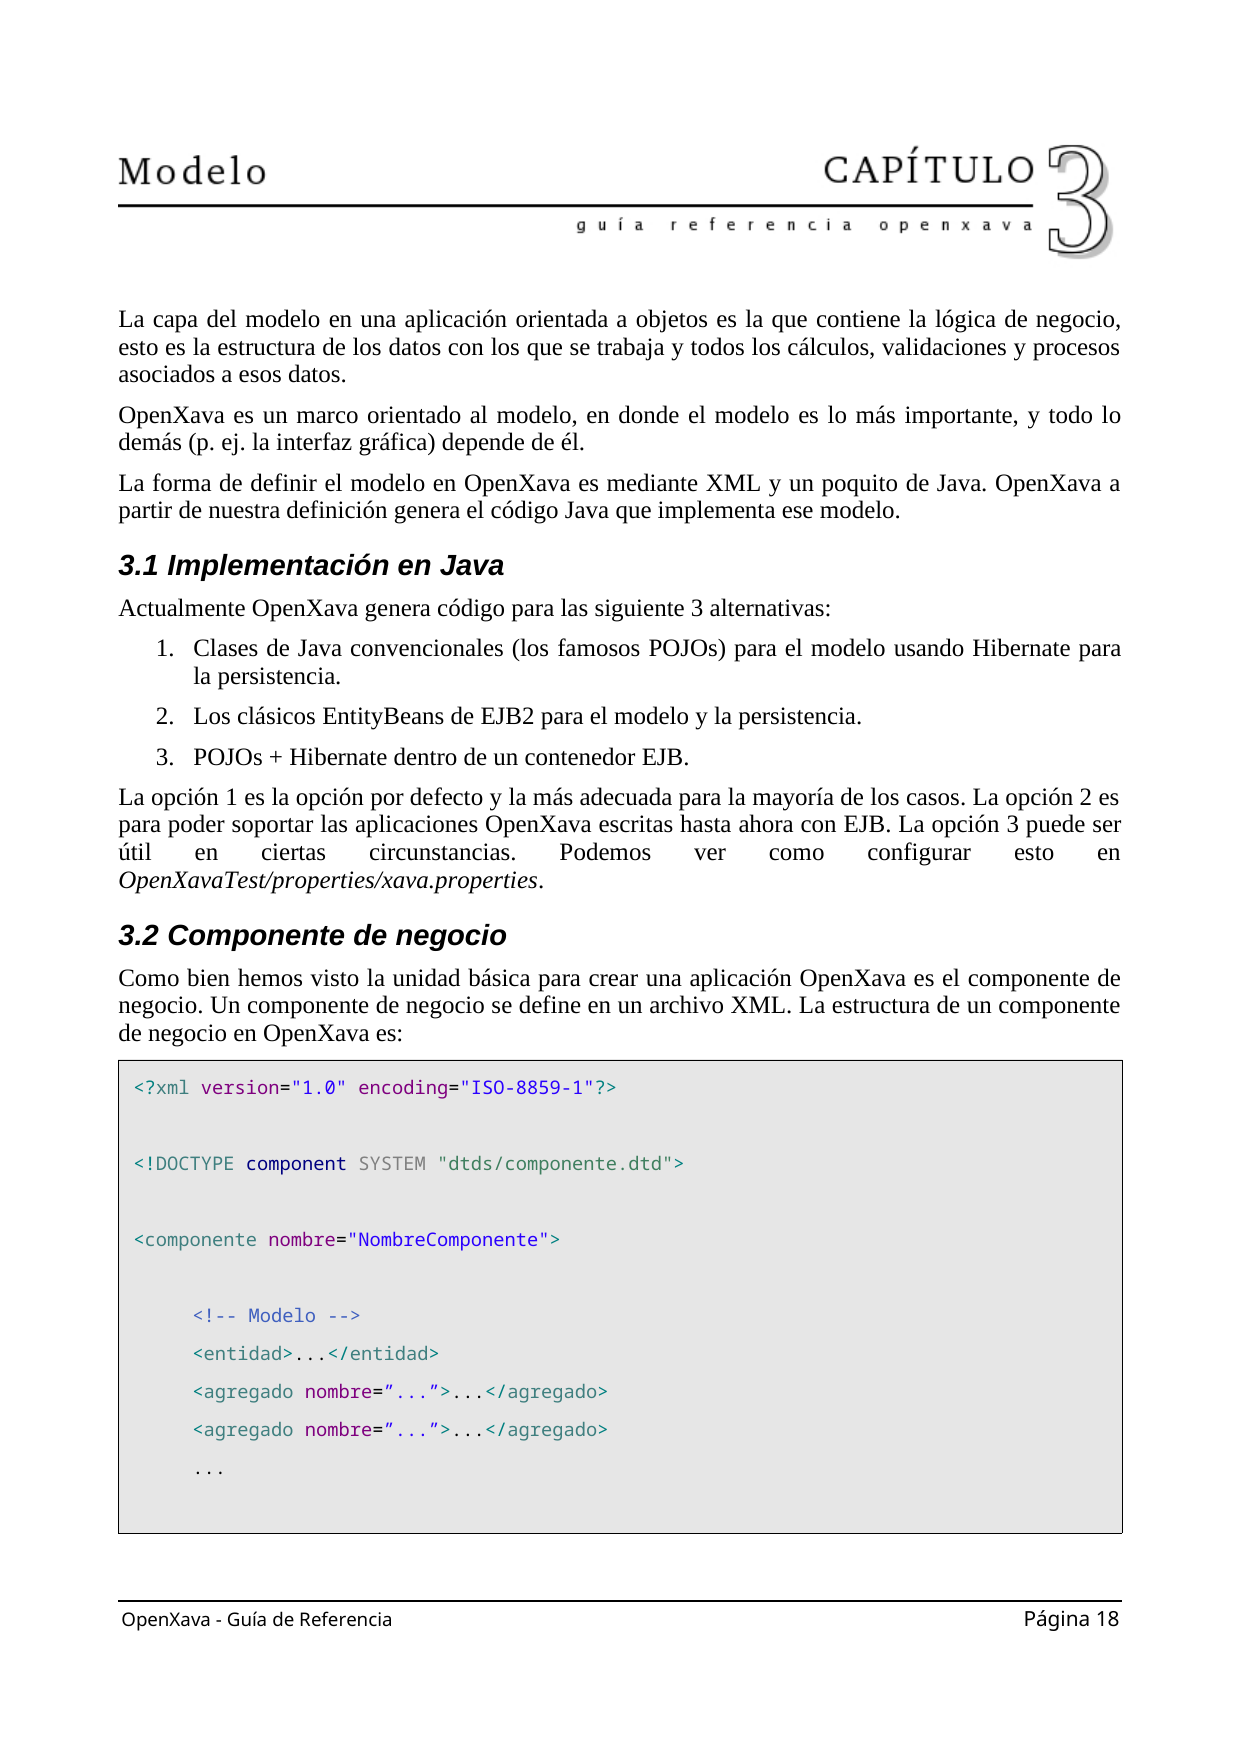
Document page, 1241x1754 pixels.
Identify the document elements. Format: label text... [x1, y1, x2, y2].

text <agregado nombre=”...”>...</agregado> [119, 1364, 1122, 1402]
list Los clásicos EntityBeans de EJB2 para el modelo y la persistencia. [156, 702, 1122, 730]
subtitle Modelo [118, 288, 1122, 293]
text ... [119, 1440, 1122, 1478]
text <entidad>...</entidad> [119, 1326, 1122, 1364]
text <?xml version="1.0" encoding="ISO-8859-1"?> [119, 1061, 1122, 1097]
text La opción 1 es la opción por defecto y la más adecuada para la mayoría de los casos. La opción 2 es para poder soportar las aplicaciones OpenXava escritas hasta ahora con EJB. La opción 3 puede ser útil en ciertas circunstancias. Podemos ver como configurar esto en OpenXavaTest/properties/xava.properties. [118, 783, 1122, 894]
subtitle Implementación en Java [118, 549, 1122, 582]
text OpenXava es un marco orientado al modelo, en donde el modelo es lo más importante, y todo lo demás (p. ej. la interfaz gráfica) depende de él. [118, 401, 1122, 456]
picture [118, 118, 1122, 288]
text <agregado nombre=”...”>...</agregado> [119, 1402, 1122, 1440]
subtitle Componente de negocio [118, 919, 1122, 951]
text Como bien hemos visto la unidad básica para crear una aplicación OpenXava es el componente de negocio. Un componente de negocio se define en un archivo XML. La estructura de un componente de negocio en OpenXava es: [118, 964, 1122, 1047]
text La forma de definir el modelo en OpenXava es mediante XML y un poquito de Java. OpenXava a partir de nuestra definición genera el código Java que implementa ese modelo. [118, 469, 1122, 524]
text <!-- Modelo --> [119, 1288, 1122, 1326]
text <!DOCTYPE component SYSTEM "dtds/componente.dtd"> [119, 1136, 1122, 1173]
text Actualmente OpenXava genera código para las siguiente 3 alternativas: [118, 594, 1122, 622]
text <componente nombre="NombreComponente"> [119, 1212, 1122, 1249]
list POJOs + Hibernate dentro de un contenedor EJB. [156, 743, 1122, 770]
list Clases de Java convencionales (los famosos POJOs) para el modelo usando Hibernate para la persistencia. [156, 634, 1122, 690]
text La capa del modelo en una aplicación orientada a objetos es la que contiene la lógica de negocio, esto es la estructura de los datos con los que se trabaja y todos los cálculos, validaciones y procesos asociados a esos datos. [118, 305, 1122, 388]
